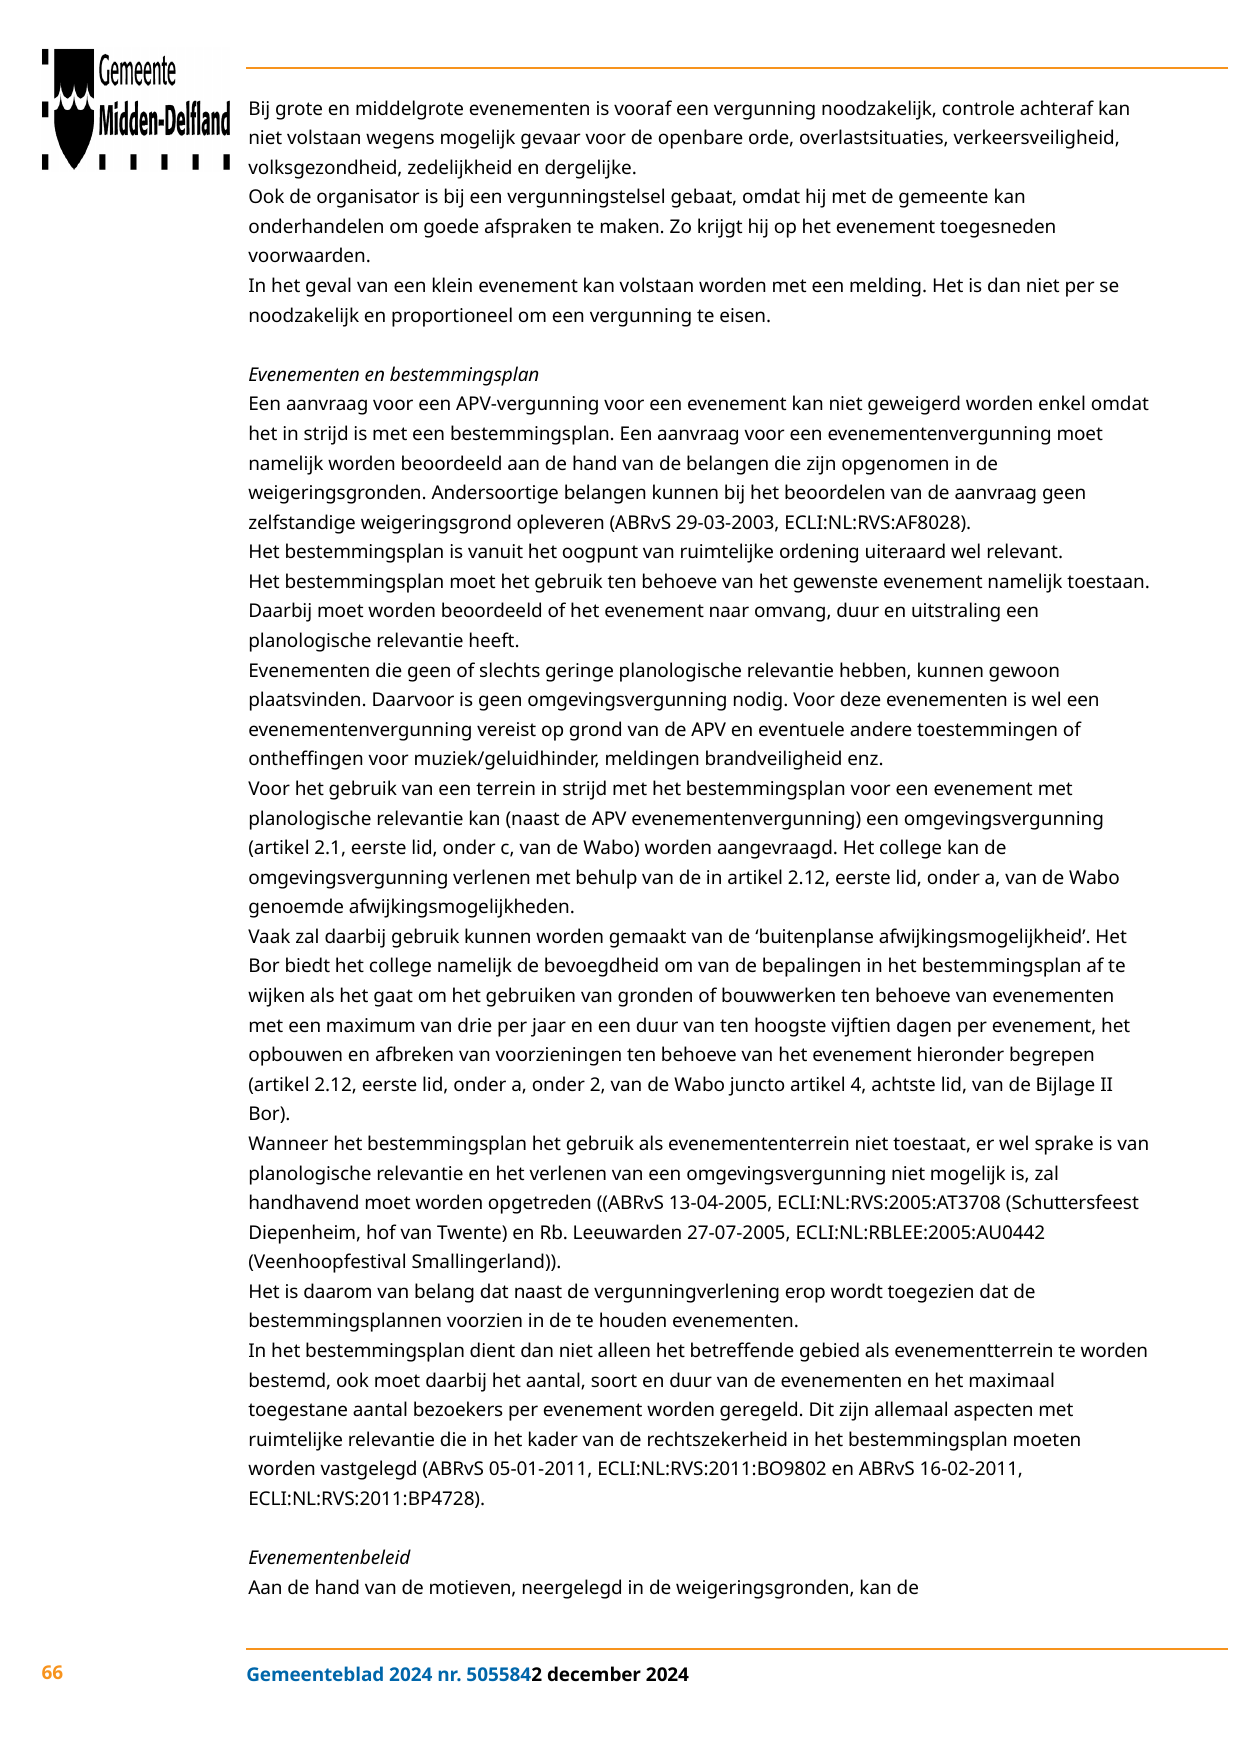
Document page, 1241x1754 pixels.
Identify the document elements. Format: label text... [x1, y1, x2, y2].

text Aan de hand van de motieven, neergelegd in de weigeringsgronden, kan de [248, 1574, 1152, 1600]
text Vaak zal daarbij gebruik kunnen worden gemaakt van de ‘buitenplanse afwijkingsmogelijkheid’. Het Bor biedt het college namelijk de bevoegdheid om van de bepalingen in het bestemmingsplan af te wijken als het gaat om het gebruiken van gronden of bouwwerken ten behoeve van evenementen met een maximum van drie per jaar en een duur van ten hoogste vijftien dagen per evenement, het opbouwen en afbreken van voorzieningen ten behoeve van het evenement hieronder begrepen (artikel 2.12, eerste lid, onder a, onder 2, van de Wabo juncto artikel 4, achtste lid, van de Bijlage II Bor). [248, 923, 1152, 1126]
text Het bestemmingsplan is vanuit het oogpunt van ruimtelijke ordening uiteraard wel relevant. [248, 538, 1152, 564]
picture [41, 47, 231, 172]
text Ook de organisator is bij een vergunningstelsel gebaat, omdat hij met de gemeente kan onderhandelen om goede afspraken te maken. Zo krijgt hij op het evenement toegesneden voorwaarden. [248, 183, 1152, 268]
text Voor het gebruik van een terrein in strijd met het bestemmingsplan voor een evenement met planologische relevantie kan (naast de APV evenementenvergunning) een omgevingsvergunning (artikel 2.1, eerste lid, onder c, van de Wabo) worden aangevraagd. Het college kan de omgevingsvergunning verlenen met behulp van de in artikel 2.12, eerste lid, onder a, van de Wabo genoemde afwijkingsmogelijkheden. [248, 775, 1152, 919]
text Het bestemmingsplan moet het gebruik ten behoeve van het gewenste evenement namelijk toestaan. Daarbij moet worden beoordeeld of het evenement naar omvang, duur en uitstraling een planologische relevantie heeft. [248, 568, 1152, 653]
text Het is daarom van belang dat naast de vergunningverlening erop wordt toegezien dat de bestemmingsplannen voorzien in de te houden evenementen. [248, 1278, 1152, 1333]
text Wanneer het bestemmingsplan het gebruik als evenemententerrein niet toestaat, er wel sprake is van planologische relevantie en het verlenen van een omgevingsvergunning niet mogelijk is, zal handhavend moet worden opgetreden ((ABRvS 13-04-2005, ECLI:NL:RVS:2005:AT3708 (Schuttersfeest Diepenheim, hof van Twente) en Rb. Leeuwarden 27-07-2005, ECLI:NL:RBLEE:2005:AU0442 (Veenhoopfestival Smallingerland)). [248, 1130, 1152, 1274]
text In het bestemmingsplan dient dan niet alleen het betreffende gebied als evenementterrein te worden bestemd, ook moet daarbij het aantal, soort en duur van de evenementen en het maximaal toegestane aantal bezoekers per evenement worden geregeld. Dit zijn allemaal aspecten met ruimtelijke relevantie die in het kader van de rechtszekerheid in het bestemmingsplan moeten worden vastgelegd (ABRvS 05-01-2011, ECLI:NL:RVS:2011:BO9802 en ABRvS 16-02-2011, ECLI:NL:RVS:2011:BP4728). [248, 1337, 1152, 1511]
text Een aanvraag voor een APV-vergunning voor een evenement kan niet geweigerd worden enkel omdat het in strijd is met een bestemmingsplan. Een aanvraag voor een evenementenvergunning moet namelijk worden beoordeeld aan de hand van de belangen die zijn opgenomen in de weigeringsgronden. Andersoortige belangen kunnen bij het beoordelen van de aanvraag geen zelfstandige weigeringsgrond opleveren (ABRvS 29-03-2003, ECLI:NL:RVS:AF8028). [248, 391, 1152, 535]
text Evenementen en bestemmingsplan [248, 361, 1152, 387]
text Bij grote en middelgrote evenementen is vooraf een vergunning noodzakelijk, controle achteraf kan niet volstaan wegens mogelijk gevaar voor de openbare orde, overlastsituaties, verkeersveiligheid, volksgezondheid, zedelijkheid en dergelijke. [248, 95, 1152, 180]
text In het geval van een klein evenement kan volstaan worden met een melding. Het is dan niet per se noodzakelijk en proportioneel om een vergunning te eisen. [248, 272, 1152, 328]
text Evenementen die geen of slechts geringe planologische relevantie hebben, kunnen gewoon plaatsvinden. Daarvoor is geen omgevingsvergunning nodig. Voor deze evenementen is wel een evenementenvergunning vereist op grond van de APV en eventuele andere toestemmingen of ontheffingen voor muziek/geluidhinder, meldingen brandveiligheid enz. [248, 657, 1152, 771]
text Evenementenbeleid [248, 1544, 1152, 1570]
